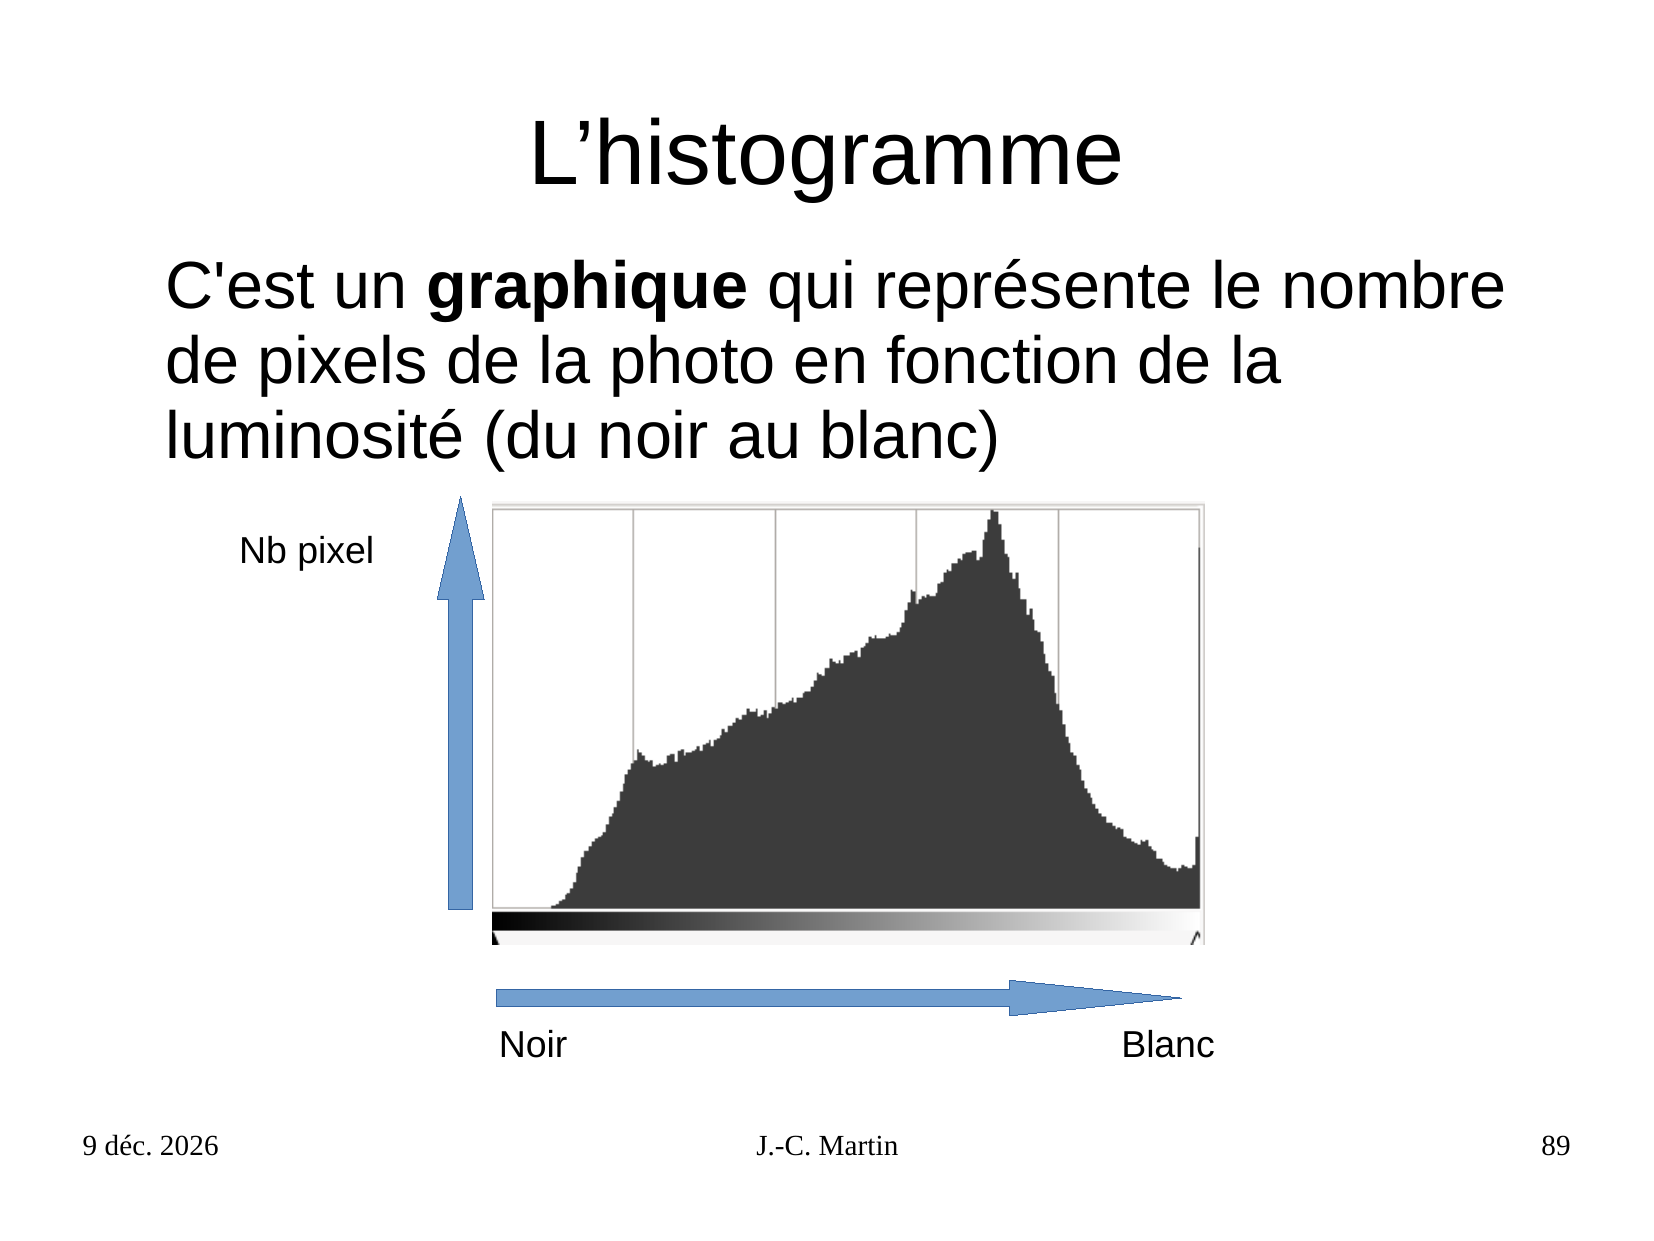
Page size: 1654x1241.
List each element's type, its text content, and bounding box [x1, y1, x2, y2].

title L’histogramme [82, 49, 1571, 257]
text_box [496, 980, 1182, 1016]
picture [492, 501, 1205, 945]
text_box Noir [484, 1015, 593, 1073]
text_box Blanc [1106, 1015, 1241, 1073]
text_box Nb pixel [224, 521, 390, 579]
list C'est un graphique qui représente le nombre de pixels de la photo en fonction de la luminosité (du noir au blanc) [94, 248, 1583, 968]
text_box [437, 496, 485, 910]
